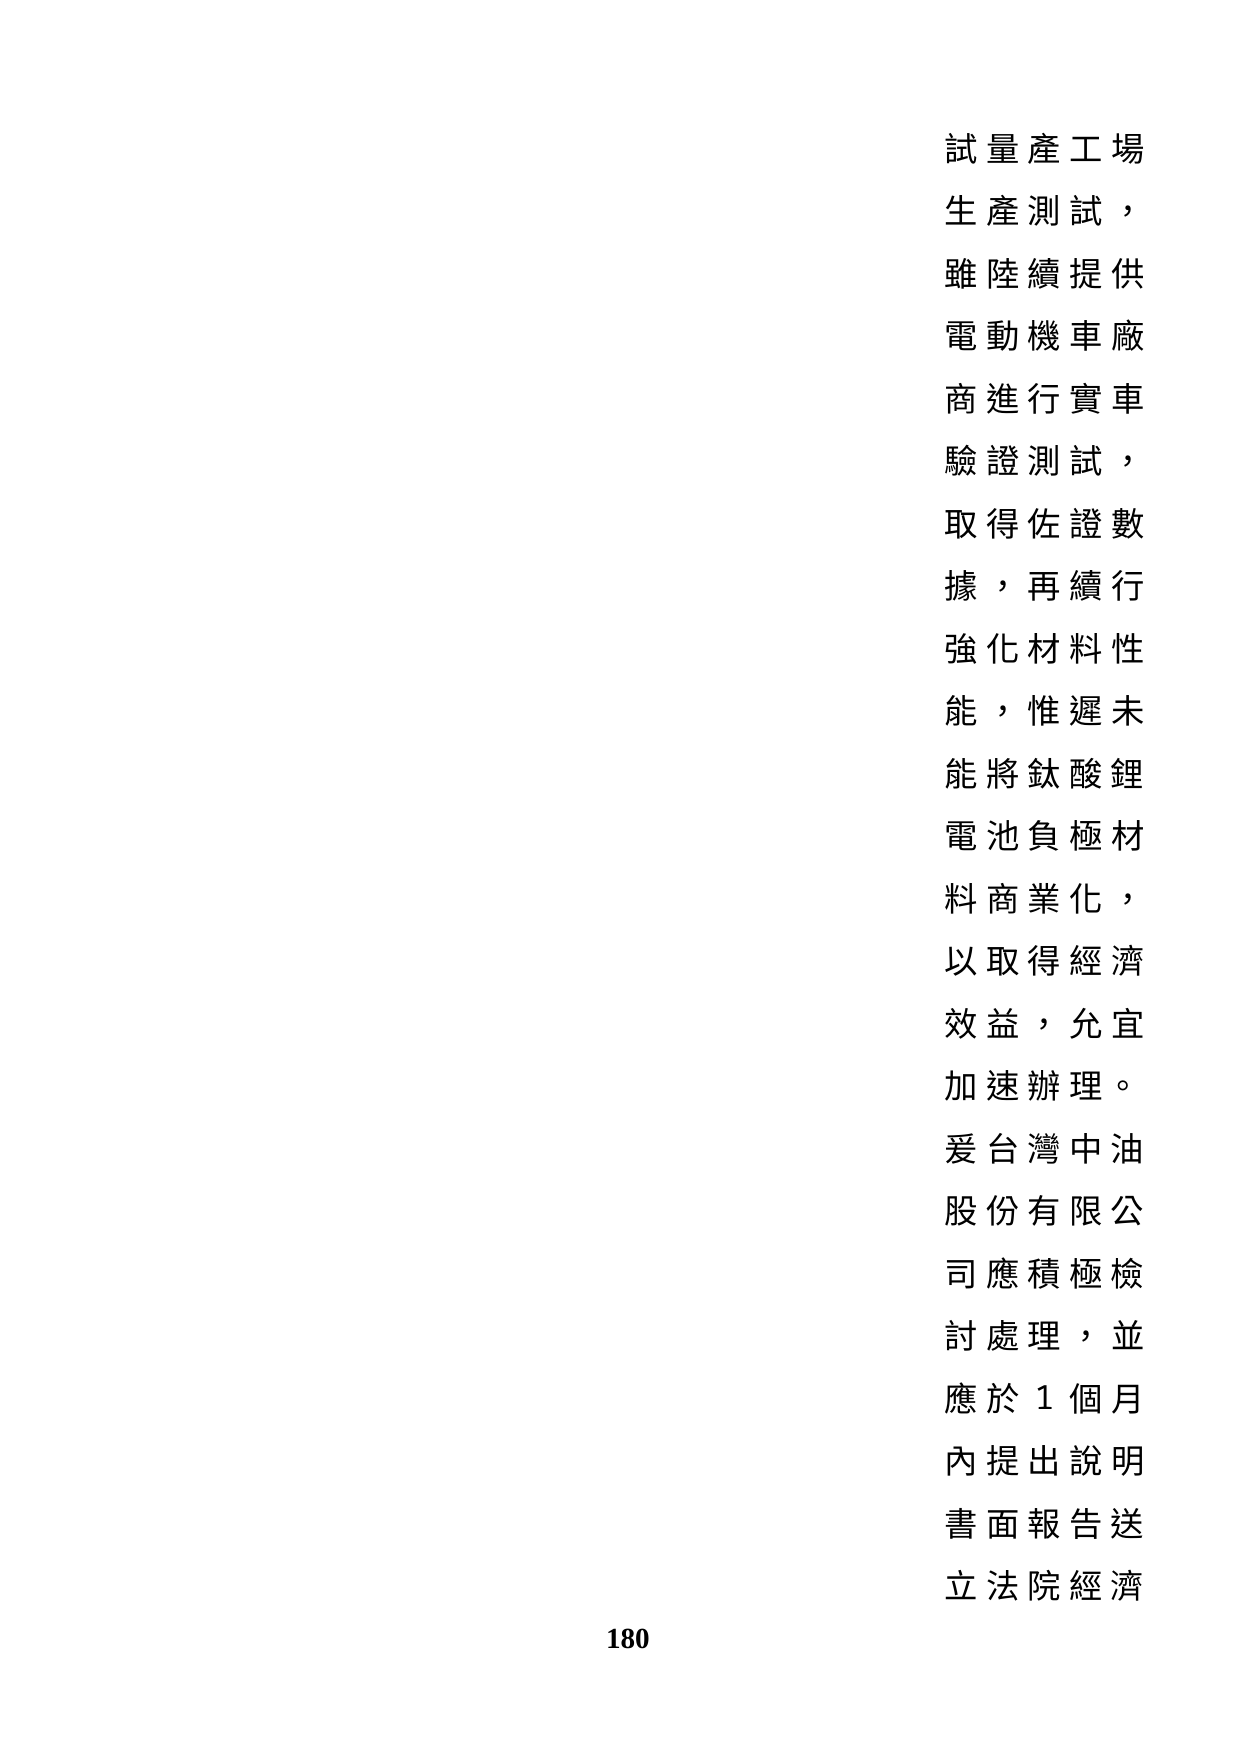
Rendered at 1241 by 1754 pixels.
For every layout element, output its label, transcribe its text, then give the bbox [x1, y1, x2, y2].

list 試量產工場生產測試，雖陸續提供電動機車廠商進行實車驗證測試，取得佐證數據，再續行強化材料性能，惟遲未能將鈦酸鋰電池負極材料商業化，以取得經濟效益，允宜加速辦理。爰台灣中油股份有限公司應積極檢討處理，並應於1個月內提出說明書面報告送立法院經濟 [849, 105, 1148, 1605]
